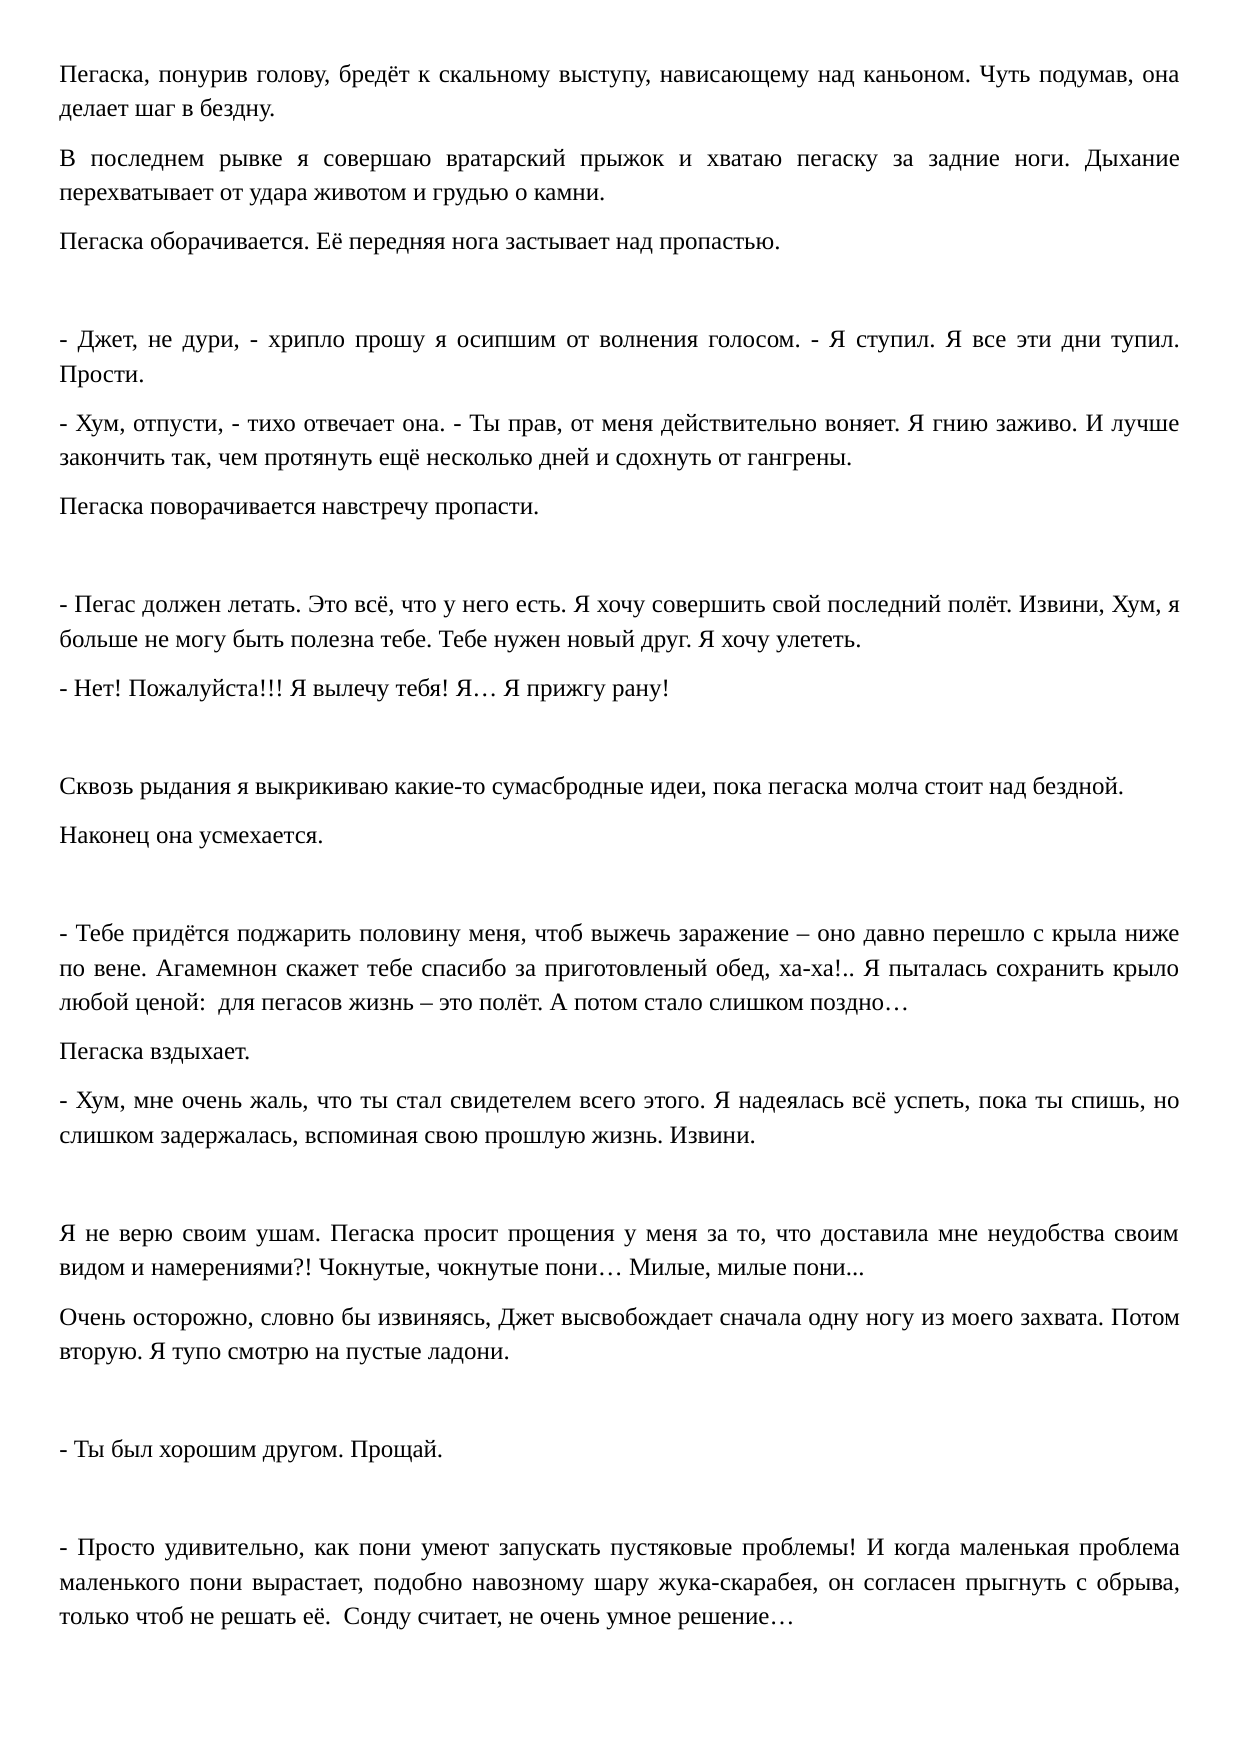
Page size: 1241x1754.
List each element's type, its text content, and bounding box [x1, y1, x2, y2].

text В последнем рывке я совершаю вратарский прыжок и хватаю пегаску за задние ноги. Дыхание перехватывает от удара животом и грудью о камни. [59, 143, 1181, 206]
text Пегаска поворачивается навстречу пропасти. [59, 491, 1181, 520]
text - Ты был хорошим другом. Прощай. [59, 1434, 1181, 1463]
text Я не верю своим ушам. Пегаска просит прощения у меня за то, что доставила мне неудобства своим видом и намерениями?! Чокнутые, чокнутые пони… Милые, милые пони... [59, 1218, 1181, 1281]
text - Хум, отпусти, - тихо отвечает она. - Ты прав, от меня действительно воняет. Я гнию заживо. И лучше закончить так, чем протянуть ещё несколько дней и сдохнуть от гангрены. [59, 408, 1181, 471]
text - Пегас должен летать. Это всё, что у него есть. Я хочу совершить свой последний полёт. Извини, Хум, я больше не могу быть полезна тебе. Тебе нужен новый друг. Я хочу улететь. [59, 589, 1181, 653]
text - Хум, мне очень жаль, что ты стал свидетелем всего этого. Я надеялась всё успеть, пока ты спишь, но слишком задержалась, вспоминая свою прошлую жизнь. Извини. [59, 1085, 1181, 1149]
text Очень осторожно, словно бы извиняясь, Джет высвобождает сначала одну ногу из моего захвата. Потом вторую. Я тупо смотрю на пустые ладони. [59, 1302, 1181, 1365]
text Пегаска вздыхает. [59, 1036, 1181, 1065]
text - Джет, не дури, - хрипло прошу я осипшим от волнения голосом. - Я ступил. Я все эти дни тупил. Прости. [59, 324, 1181, 387]
text Пегаска оборачивается. Её передняя нога застывает над пропастью. [59, 226, 1181, 255]
text Пегаска, понурив голову, бредёт к скальному выступу, нависающему над каньоном. Чуть подумав, она делает шаг в бездну. [59, 59, 1181, 122]
text Наконец она усмехается. [59, 820, 1181, 849]
text - Тебе придётся поджарить половину меня, чтоб выжечь заражение – оно давно перешло с крыла ниже по вене. Агамемнон скажет тебе спасибо за приготовленый обед, ха-ха!.. Я пыталась сохранить крыло любой ценой: для пегасов жизнь – это полёт. А потом стало слишком поздно… [59, 918, 1181, 1016]
text - Нет! Пожалуйста!!! Я вылечу тебя! Я… Я прижгу рану! [59, 673, 1181, 702]
text Сквозь рыдания я выкрикиваю какие-то сумасбродные идеи, пока пегаска молча стоит над бездной. [59, 771, 1181, 800]
text - Просто удивительно, как пони умеют запускать пустяковые проблемы! И когда маленькая проблема маленького пони вырастает, подобно навозному шару жука-скарабея, он согласен прыгнуть с обрыва, только чтоб не решать её. Сонду считает, не очень умное решение… [59, 1532, 1181, 1630]
